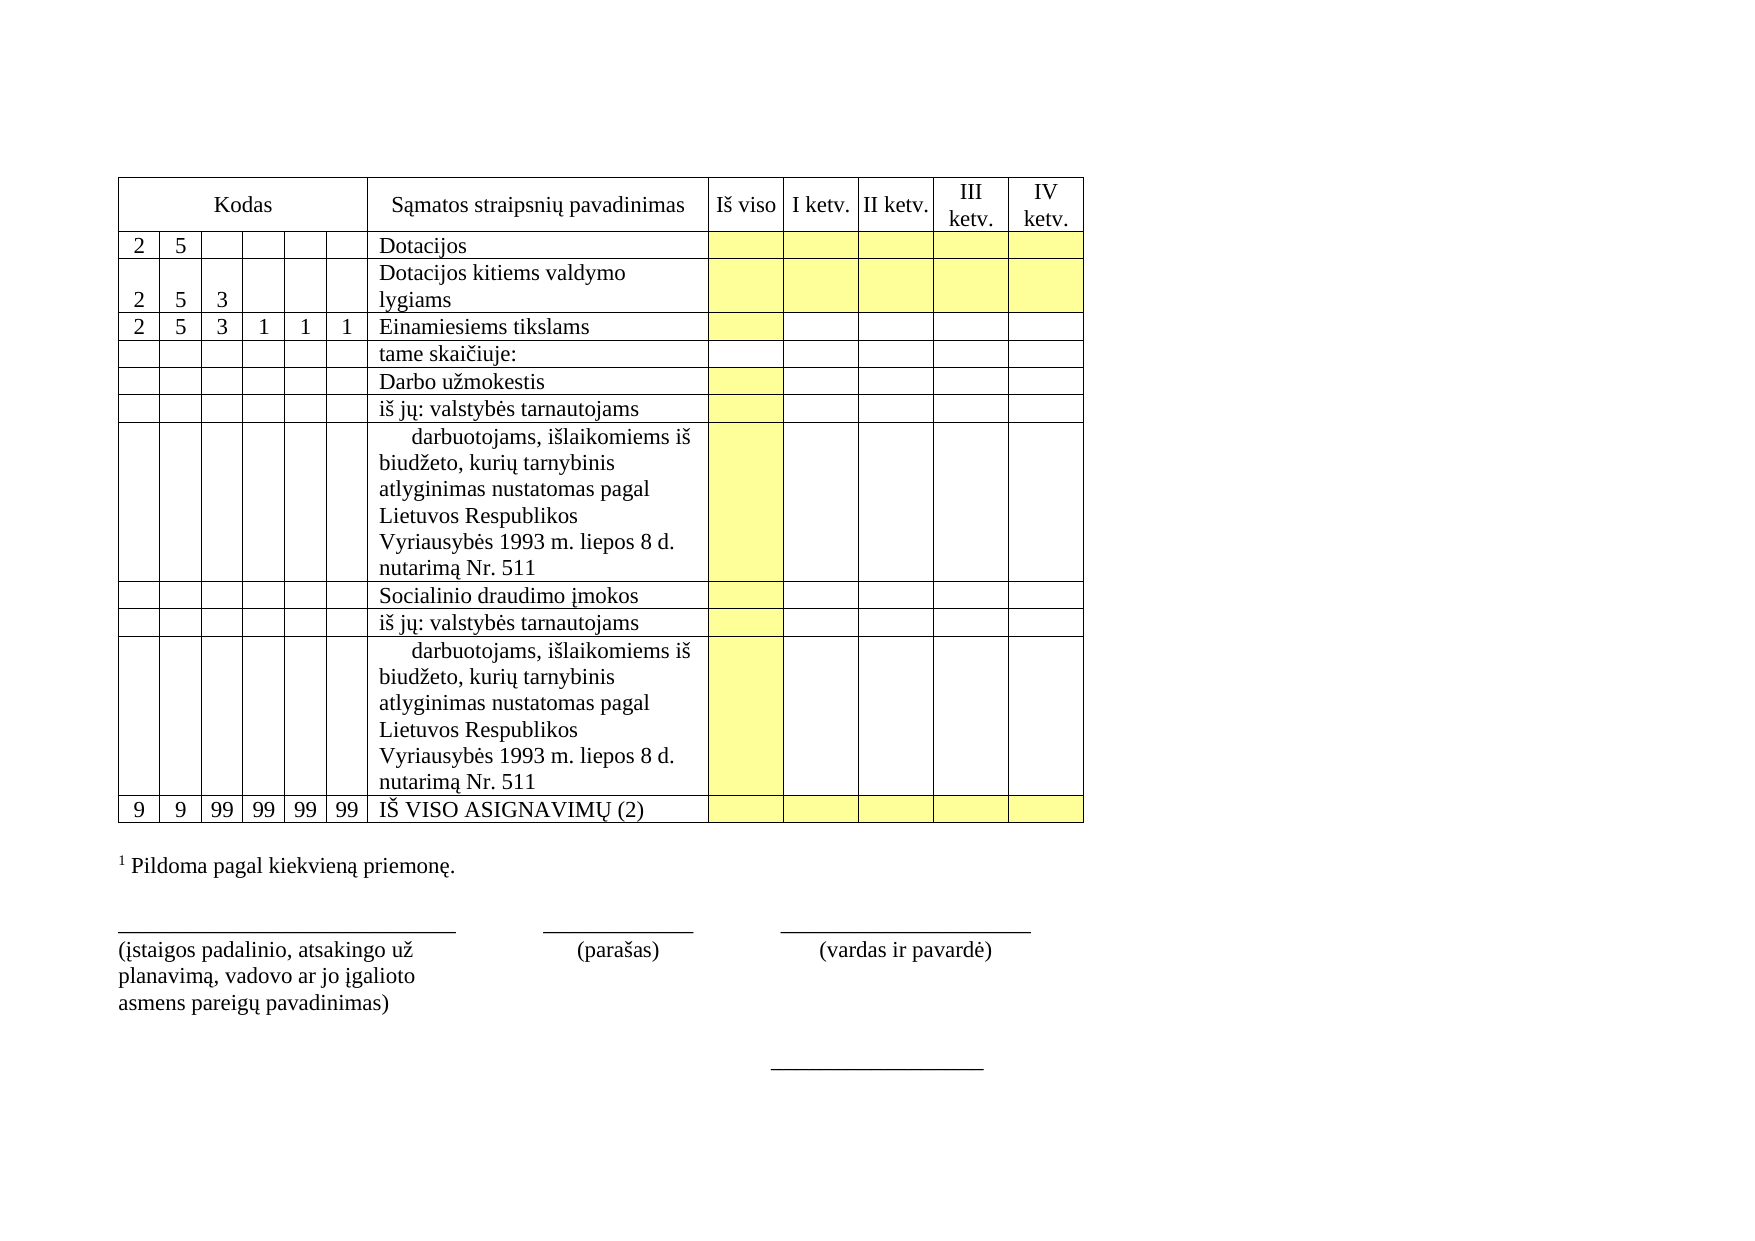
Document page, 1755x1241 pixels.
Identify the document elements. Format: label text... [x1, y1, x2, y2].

table_cell tame skaičiuje: [368, 341, 708, 367]
table_header III ketv. [934, 178, 1008, 231]
table_cell Socialinio draudimo įmokos [368, 582, 708, 608]
table_cell Dotacijos kitiems valdymo lygiams [368, 259, 708, 312]
table_cell [202, 637, 242, 795]
table_cell [859, 609, 933, 636]
text 1 Pildoma pagal kiekvieną priemonę. [118, 852, 1636, 878]
table_cell [1009, 609, 1083, 636]
table_cell [1009, 796, 1083, 822]
table_cell [119, 609, 159, 636]
table_cell [859, 259, 933, 312]
table_cell [859, 232, 933, 258]
table_cell [160, 395, 201, 422]
table_cell [709, 341, 783, 367]
table_cell [327, 232, 367, 258]
table_cell [243, 609, 284, 636]
table_cell [327, 395, 367, 422]
table_cell 9 [160, 796, 201, 822]
table_cell [784, 423, 858, 581]
text (įstaigos padalinio, atsakingo už (parašas) (vardas ir pavardė) [118, 936, 1636, 962]
table_cell [119, 341, 159, 367]
table_cell [243, 232, 284, 258]
table_cell [243, 395, 284, 422]
table_cell Dotacijos [368, 232, 708, 258]
table_cell [859, 395, 933, 422]
table_cell [784, 609, 858, 636]
table_cell [119, 423, 159, 581]
table_cell [934, 609, 1008, 636]
table_cell [784, 259, 858, 312]
table_cell [285, 368, 326, 394]
table_cell [285, 582, 326, 608]
table_cell [119, 368, 159, 394]
table_cell [202, 423, 242, 581]
table_cell 3 [202, 313, 242, 339]
table_header Sąmatos straipsnių pavadinimas [368, 178, 708, 231]
table_cell [859, 341, 933, 367]
table_cell [202, 609, 242, 636]
table_cell [784, 796, 858, 822]
table_cell [285, 232, 326, 258]
table_cell [243, 582, 284, 608]
table_cell [709, 259, 783, 312]
table_cell [119, 582, 159, 608]
table_cell [934, 232, 1008, 258]
table_cell Einamiesiems tikslams [368, 313, 708, 339]
table_cell [285, 637, 326, 795]
table_cell iš jų: valstybės tarnautojams [368, 609, 708, 636]
table_cell [327, 609, 367, 636]
table_cell [160, 582, 201, 608]
table_cell [1009, 368, 1083, 394]
table_cell [934, 368, 1008, 394]
table_cell 2 [119, 232, 159, 258]
table_cell 99 [243, 796, 284, 822]
table_cell 5 [160, 313, 201, 339]
table_cell [859, 423, 933, 581]
table_cell Darbo užmokestis [368, 368, 708, 394]
table_cell [285, 259, 326, 312]
table_cell [160, 637, 201, 795]
table_cell [784, 582, 858, 608]
table_cell [285, 341, 326, 367]
table_cell 2 [119, 259, 159, 312]
table_cell [859, 582, 933, 608]
table_cell [243, 637, 284, 795]
table_cell [1009, 423, 1083, 581]
table_cell [934, 423, 1008, 581]
table_cell iš jų: valstybės tarnautojams [368, 395, 708, 422]
table_cell 1 [243, 313, 284, 339]
table_cell [709, 609, 783, 636]
table_cell [709, 796, 783, 822]
table_cell 99 [202, 796, 242, 822]
table_cell [160, 368, 201, 394]
table_cell [1009, 313, 1083, 339]
table_cell [934, 313, 1008, 339]
table_cell 5 [160, 232, 201, 258]
table_cell [934, 259, 1008, 312]
table_header Iš viso [709, 178, 783, 231]
table_cell [285, 395, 326, 422]
table_cell [709, 395, 783, 422]
table_cell darbuotojams, išlaikomiems iš biudžeto, kurių tarnybinis atlyginimas nustatomas pagal Lietuvos Respublikos Vyriausybės 1993 m. liepos 8 d. nutarimą Nr. 511 [368, 637, 708, 795]
table_cell [784, 368, 858, 394]
table_cell [709, 368, 783, 394]
table_cell [160, 609, 201, 636]
table_cell [934, 395, 1008, 422]
table_cell [285, 609, 326, 636]
table_cell [784, 341, 858, 367]
table_cell [784, 395, 858, 422]
table_cell [243, 423, 284, 581]
table_cell [1009, 395, 1083, 422]
table_cell [709, 313, 783, 339]
table_cell darbuotojams, išlaikomiems iš biudžeto, kurių tarnybinis atlyginimas nustatomas pagal Lietuvos Respublikos Vyriausybės 1993 m. liepos 8 d. nutarimą Nr. 511 [368, 423, 708, 581]
table_cell [327, 259, 367, 312]
table_cell [202, 582, 242, 608]
table_cell 5 [160, 259, 201, 312]
table_cell [709, 232, 783, 258]
table_cell [202, 368, 242, 394]
table_cell [859, 313, 933, 339]
text ___________________________ ____________ ____________________ [118, 907, 1636, 936]
table_cell [1009, 259, 1083, 312]
table_header IV ketv. [1009, 178, 1083, 231]
table_cell [243, 341, 284, 367]
table_cell 1 [327, 313, 367, 339]
table_cell [327, 341, 367, 367]
table_cell [784, 232, 858, 258]
table_cell [859, 796, 933, 822]
table_cell [119, 637, 159, 795]
table_cell [784, 637, 858, 795]
table_cell 9 [119, 796, 159, 822]
table_cell [859, 368, 933, 394]
table_cell [934, 796, 1008, 822]
table_cell 1 [285, 313, 326, 339]
table_cell [934, 341, 1008, 367]
table_cell [934, 637, 1008, 795]
table_cell [119, 395, 159, 422]
table_cell [1009, 341, 1083, 367]
table_cell [202, 232, 242, 258]
text asmens pareigų pavadinimas) [118, 988, 1636, 1015]
table_cell [934, 582, 1008, 608]
table_cell [243, 259, 284, 312]
table_cell [709, 423, 783, 581]
table_cell 2 [119, 313, 159, 339]
table_cell [202, 395, 242, 422]
table_cell [1009, 582, 1083, 608]
table_cell [327, 423, 367, 581]
text planavimą, vadovo ar jo įgalioto [118, 962, 1636, 988]
table_cell [327, 582, 367, 608]
table_cell [784, 313, 858, 339]
table_header Kodas [119, 178, 367, 231]
table_cell [327, 368, 367, 394]
table_cell [243, 368, 284, 394]
text _________________ [118, 1044, 1636, 1072]
table_cell [709, 637, 783, 795]
table_cell IŠ VISO ASIGNAVIMŲ (2) [368, 796, 708, 822]
table_cell 3 [202, 259, 242, 312]
table_cell [160, 341, 201, 367]
table_cell [859, 637, 933, 795]
table_cell [285, 423, 326, 581]
table_header II ketv. [859, 178, 933, 231]
table_cell 99 [327, 796, 367, 822]
table_cell [1009, 637, 1083, 795]
table_cell [1009, 232, 1083, 258]
table_cell [327, 637, 367, 795]
table_header I ketv. [784, 178, 858, 231]
table_cell [160, 423, 201, 581]
table_cell [709, 582, 783, 608]
table_cell 99 [285, 796, 326, 822]
table_cell [202, 341, 242, 367]
